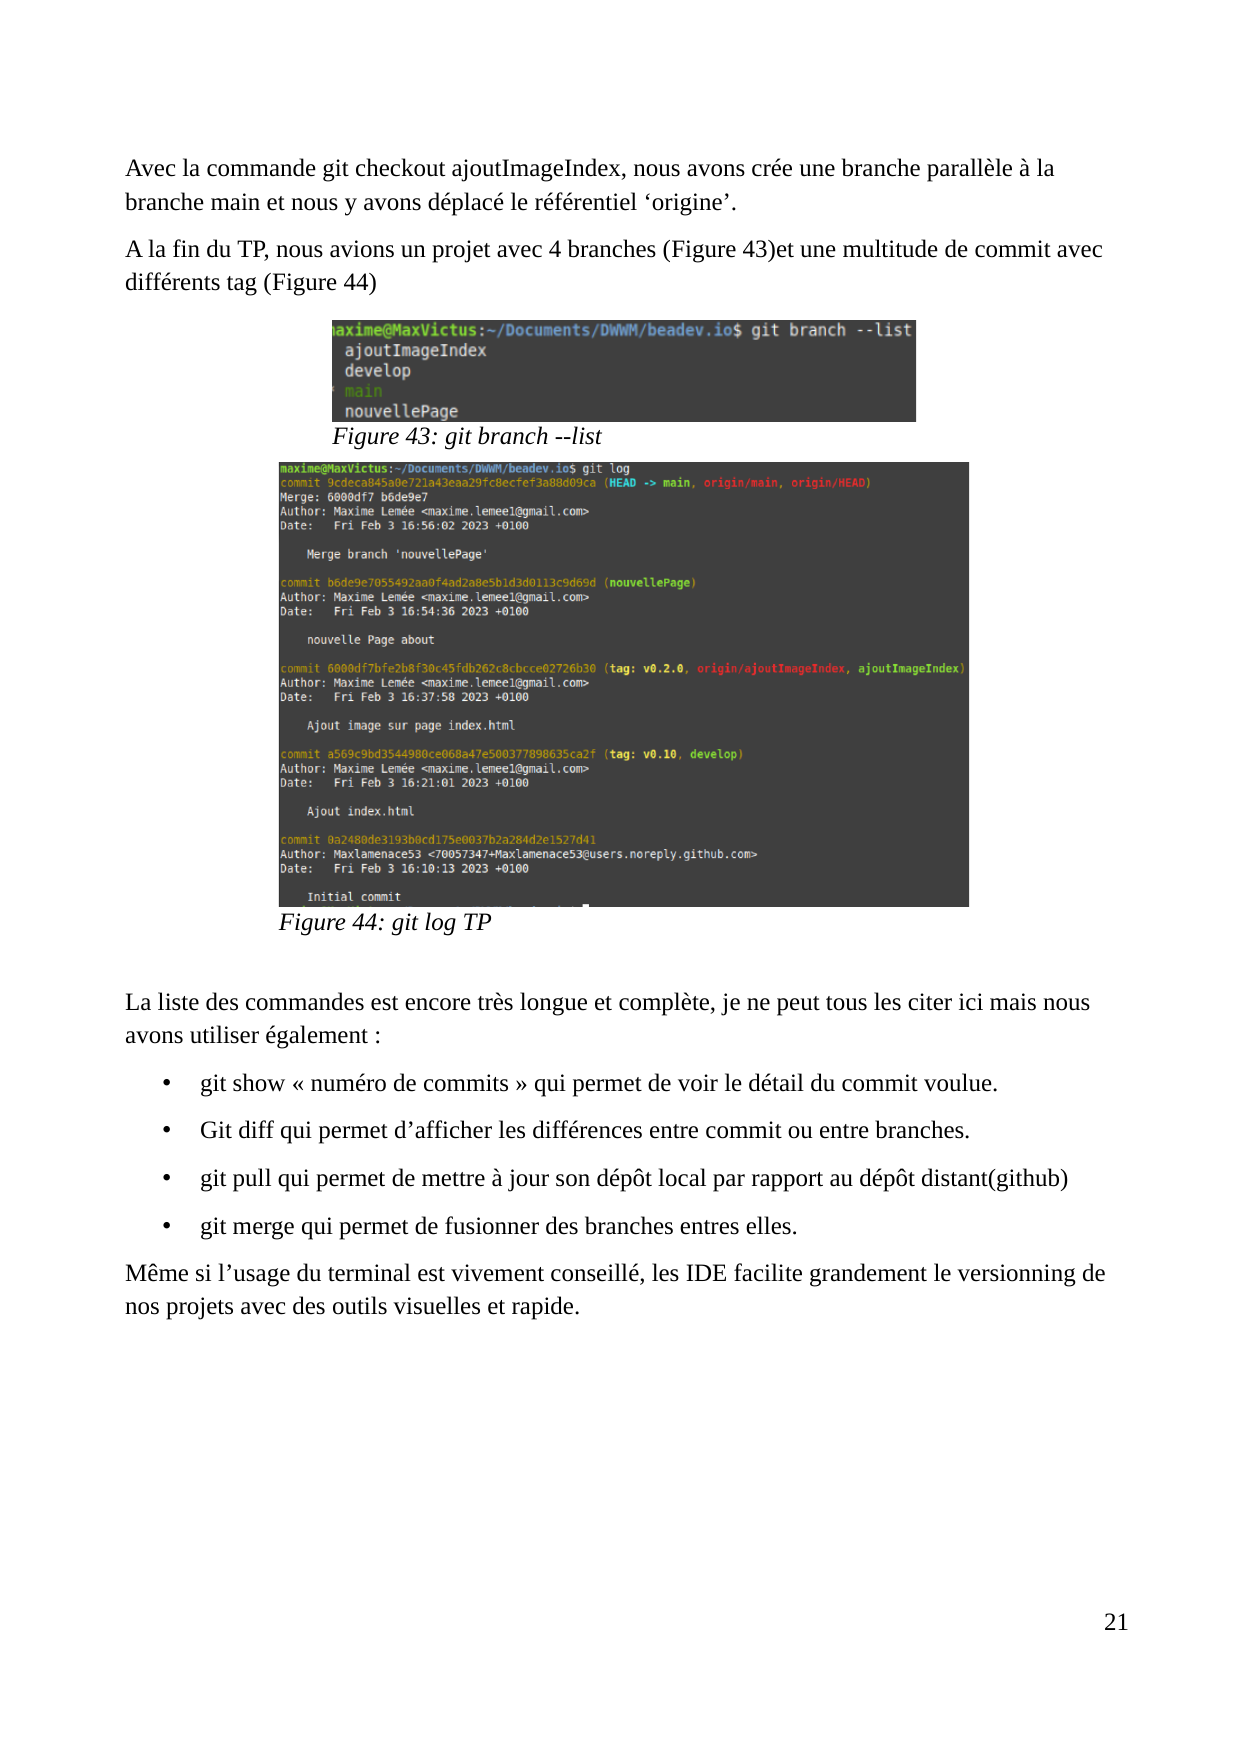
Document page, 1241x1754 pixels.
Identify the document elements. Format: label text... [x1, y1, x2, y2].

text Même si l’usage du terminal est vivement conseillé, les IDE facilite grandement le versionning de nos projets avec des outils visuelles et rapide. [125, 1258, 1123, 1320]
text La liste des commandes est encore très longue et complète, je ne peut tous les citer ici mais nous avons utiliser également : [125, 987, 1123, 1049]
picture [332, 320, 917, 422]
text A la fin du TP, nous avions un projet avec 4 branches (Figure 43)et une multitude de commit avec différents tag (Figure 44) [125, 234, 1123, 296]
text Figure 44: git log TP [279, 907, 969, 935]
picture [278, 462, 970, 907]
list git pull qui permet de mettre à jour son dépôt local par rapport au dépôt distant(github) [162, 1163, 1123, 1192]
list git merge qui permet de fusionner des branches entres elles. [162, 1211, 1123, 1239]
text Avec la commande git checkout ajoutImageIndex, nous avons crée une branche parallèle à la branche main et nous y avons déplacé le référentiel ‘origine’. [125, 153, 1123, 215]
text Figure 43: git branch --list [332, 422, 916, 450]
list git show « numéro de commits » qui permet de voir le détail du commit voulue. [162, 1068, 1123, 1097]
list Git diff qui permet d’afficher les différences entre commit ou entre branches. [162, 1116, 1123, 1144]
